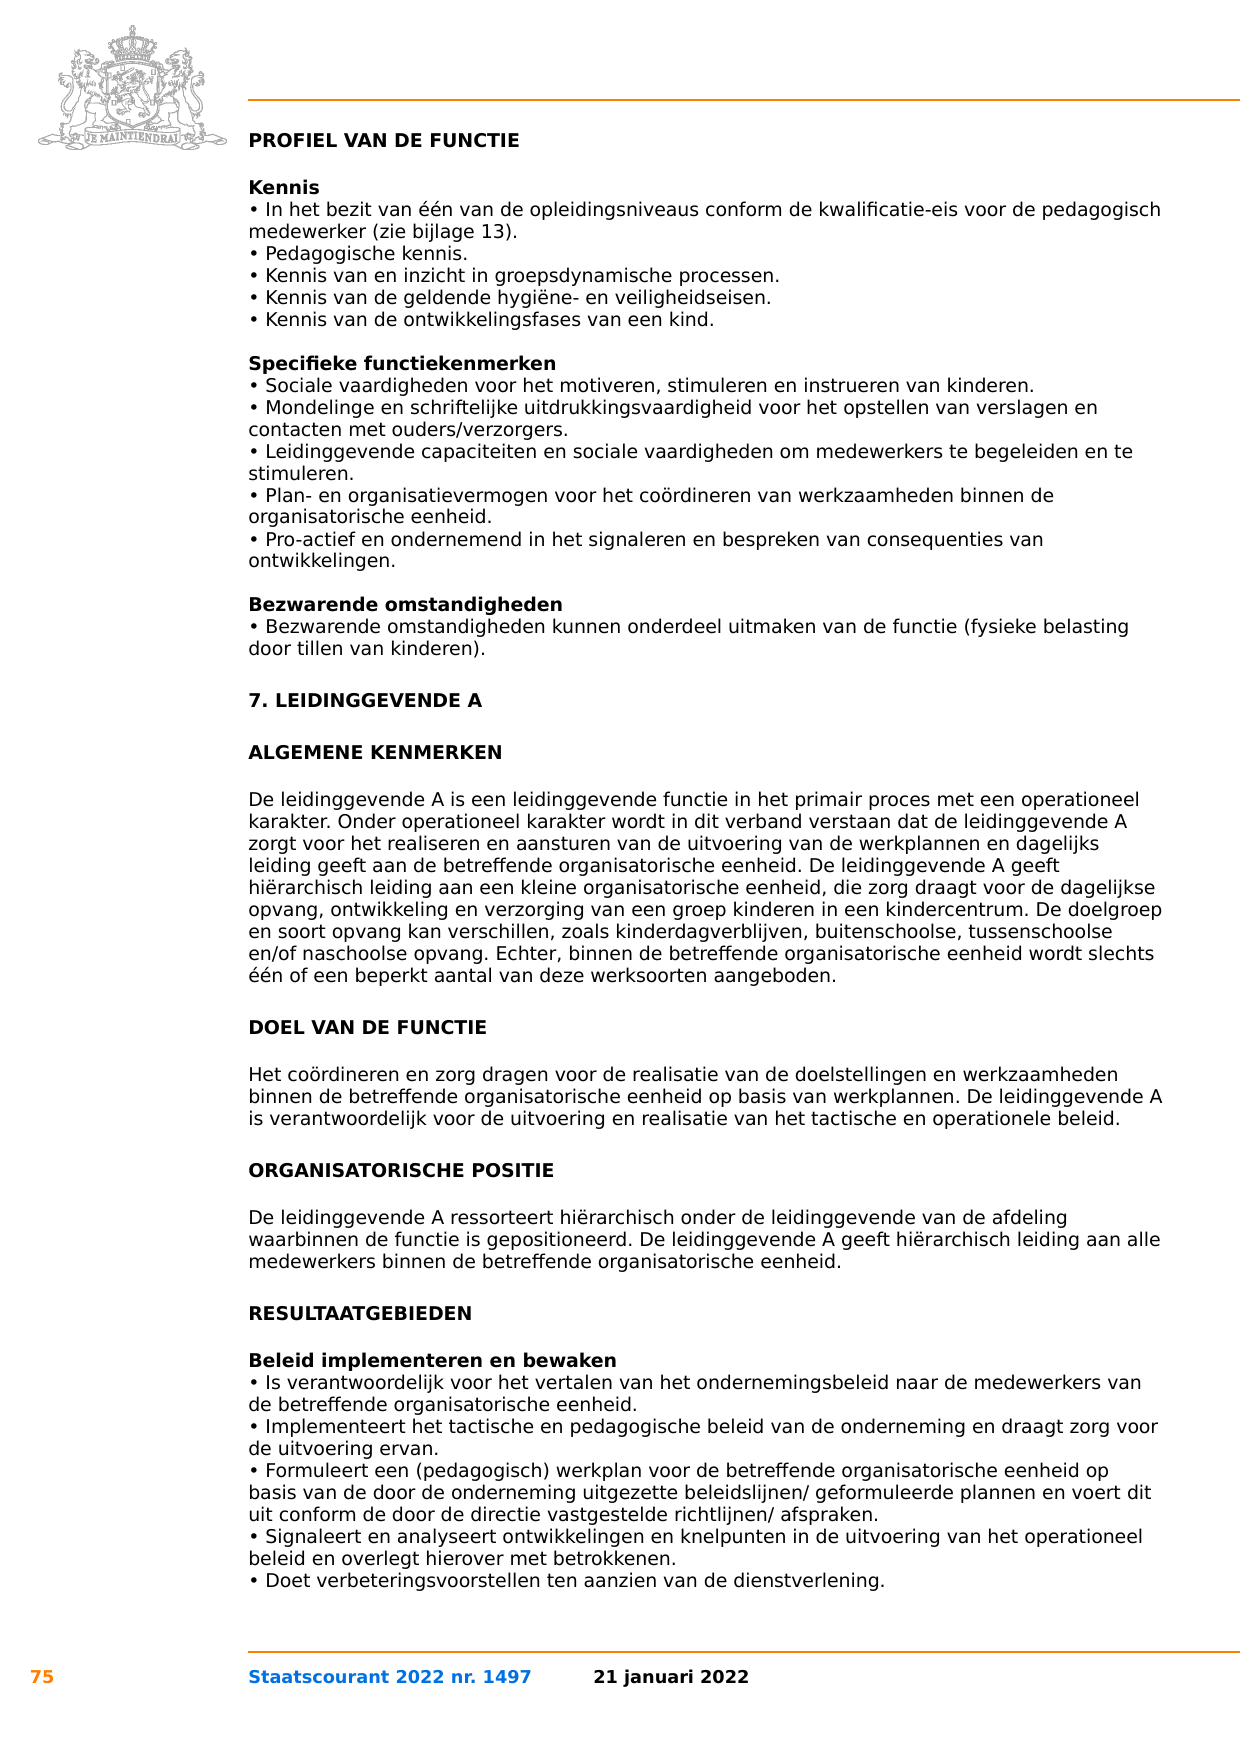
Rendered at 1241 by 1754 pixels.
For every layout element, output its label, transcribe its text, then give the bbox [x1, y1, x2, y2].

text • Pedagogische kennis. [248, 243, 1163, 265]
picture [38, 25, 227, 150]
subtitle Kennis [248, 177, 1163, 199]
subtitle Bezwarende omstandigheden [248, 594, 1163, 616]
text • Mondelinge en schriftelijke uitdrukkingsvaardigheid voor het opstellen van verslagen en contacten met ouders/verzorgers. [248, 397, 1163, 441]
subtitle ORGANISATORISCHE POSITIE [248, 1160, 1163, 1182]
text • Kennis van en inzicht in groepsdynamische processen. [248, 265, 1163, 287]
subtitle Specifieke functiekenmerken [248, 353, 1163, 374]
subtitle 7. LEIDINGGEVENDE A [248, 690, 1163, 712]
subtitle Beleid implementeren en bewaken [248, 1350, 1163, 1372]
text • Plan- en organisatievermogen voor het coördineren van werkzaamheden binnen de organisatorische eenheid. [248, 484, 1163, 528]
text • Implementeert het tactische en pedagogische beleid van de onderneming en draagt zorg voor de uitvoering ervan. [248, 1416, 1163, 1460]
text • Doet verbeteringsvoorstellen ten aanzien van de dienstverlening. [248, 1569, 1163, 1592]
text De leidinggevende A ressorteert hiërarchisch onder de leidinggevende van de afdeling waarbinnen de functie is gepositioneerd. De leidinggevende A geeft hiërarchisch leiding aan alle medewerkers binnen de betreffende organisatorische eenheid. [248, 1207, 1163, 1273]
text • Kennis van de geldende hygiëne- en veiligheidseisen. [248, 287, 1163, 309]
text Het coördineren en zorg dragen voor de realisatie van de doelstellingen en werkzaamheden binnen de betreffende organisatorische eenheid op basis van werkplannen. De leidinggevende A is verantwoordelijk voor de uitvoering en realisatie van het tactische en operationele beleid. [248, 1064, 1163, 1130]
subtitle DOEL VAN DE FUNCTIE [248, 1017, 1163, 1039]
text • Signaleert en analyseert ontwikkelingen en knelpunten in de uitvoering van het operationeel beleid en overlegt hierover met betrokkenen. [248, 1526, 1163, 1569]
text • Leidinggevende capaciteiten en sociale vaardigheden om medewerkers te begeleiden en te stimuleren. [248, 441, 1163, 484]
text • Bezwarende omstandigheden kunnen onderdeel uitmaken van de functie (fysieke belasting door tillen van kinderen). [248, 616, 1163, 660]
text • Kennis van de ontwikkelingsfases van een kind. [248, 309, 1163, 331]
subtitle ALGEMENE KENMERKEN [248, 742, 1163, 764]
text De leidinggevende A is een leidinggevende functie in het primair proces met een operationeel karakter. Onder operationeel karakter wordt in dit verband verstaan dat de leidinggevende A zorgt voor het realiseren en aansturen van de uitvoering van de werkplannen en dagelijks leiding geeft aan de betreffende organisatorische eenheid. De leidinggevende A geeft hiërarchisch leiding aan een kleine organisatorische eenheid, die zorg draagt voor de dagelijkse opvang, ontwikkeling en verzorging van een groep kinderen in een kindercentrum. De doelgroep en soort opvang kan verschillen, zoals kinderdagverblijven, buitenschoolse, tussenschoolse en/of naschoolse opvang. Echter, binnen de betreffende organisatorische eenheid wordt slechts één of een beperkt aantal van deze werksoorten aangeboden. [248, 789, 1163, 987]
text • Formuleert een (pedagogisch) werkplan voor de betreffende organisatorische eenheid op basis van de door de onderneming uitgezette beleidslijnen/ geformuleerde plannen en voert dit uit conform de door de directie vastgestelde richtlijnen/ afspraken. [248, 1460, 1163, 1526]
text • Pro-actief en ondernemend in het signaleren en bespreken van consequenties van ontwikkelingen. [248, 528, 1163, 572]
subtitle RESULTAATGEBIEDEN [248, 1303, 1163, 1325]
text • In het bezit van één van de opleidingsniveaus conform de kwalificatie-eis voor de pedagogisch medewerker (zie bijlage 13). [248, 199, 1163, 243]
text • Is verantwoordelijk voor het vertalen van het ondernemingsbeleid naar de medewerkers van de betreffende organisatorische eenheid. [248, 1372, 1163, 1416]
text • Sociale vaardigheden voor het motiveren, stimuleren en instrueren van kinderen. [248, 374, 1163, 397]
subtitle PROFIEL VAN DE FUNCTIE [248, 130, 1163, 152]
